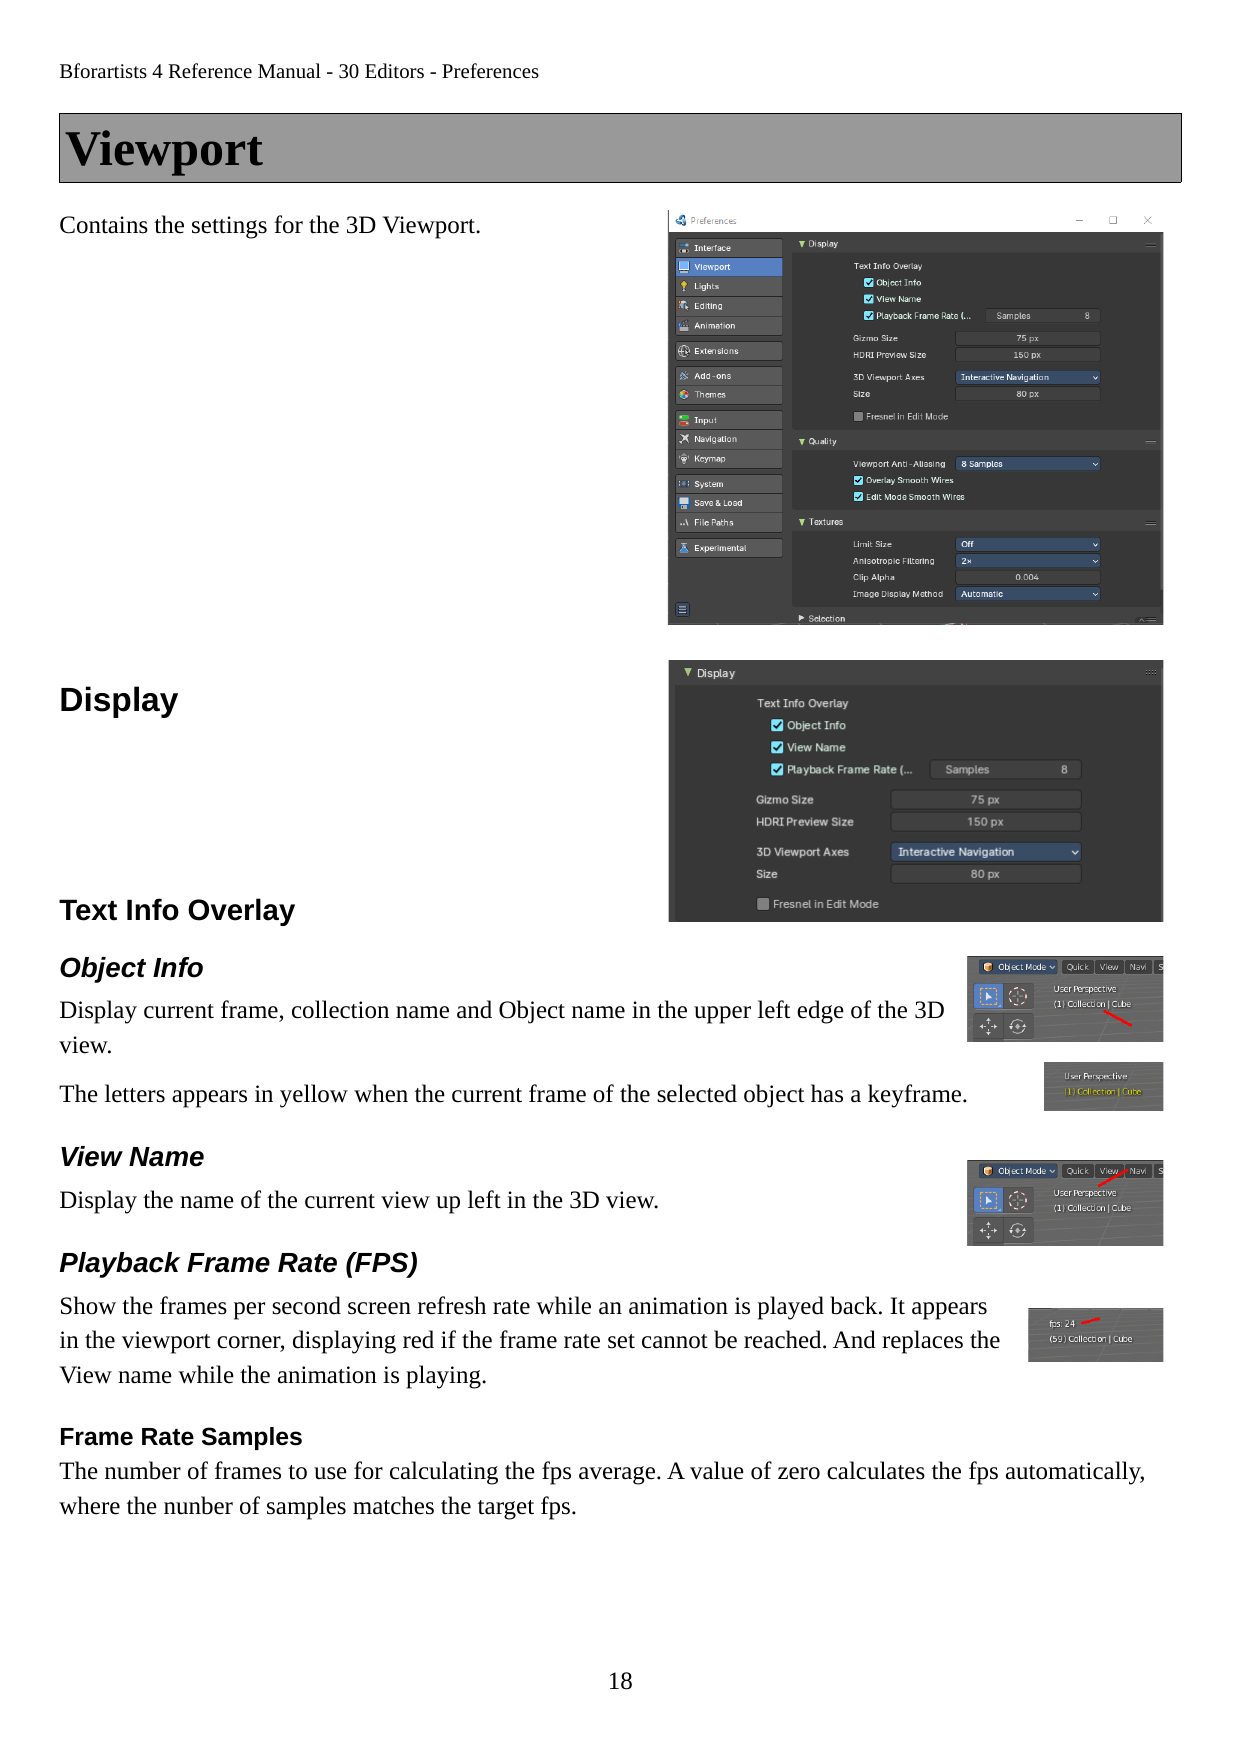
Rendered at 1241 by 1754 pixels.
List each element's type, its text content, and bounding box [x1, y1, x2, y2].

text The letters appears in yellow when the current frame of the selected object has a keyframe. [59, 1079, 1044, 1108]
picture [1044, 1062, 1164, 1111]
table_header Viewport [60, 114, 1181, 182]
text The number of frames to use for calculating the fps average. A value of zero calculates the fps automatically, where the nunber of samples matches the target fps. [59, 1456, 1181, 1519]
subtitle Object Info [59, 951, 1181, 983]
picture [1028, 1308, 1164, 1362]
picture [967, 956, 1164, 1042]
subtitle Display [59, 679, 668, 718]
picture [967, 1160, 1164, 1246]
picture [667, 210, 1164, 625]
text Contains the settings for the 3D Viewport. [59, 211, 667, 239]
subtitle Frame Rate Samples [59, 1422, 1181, 1450]
text Display current frame, collection name and Object name in the upper left edge of the 3D view. [59, 996, 1181, 1059]
subtitle [1164, 679, 1181, 718]
subtitle Playback Frame Rate (FPS) [59, 1247, 1181, 1278]
subtitle View Name [59, 1141, 1181, 1173]
text Show the frames per second screen refresh rate while an animation is played back. It appears in the viewport corner, displaying red if the frame rate set cannot be reached. And replaces the View name while the animation is playing. [59, 1291, 1181, 1389]
subtitle Text Info Overlay [59, 892, 1181, 926]
picture [668, 660, 1164, 922]
text Display the name of the current view up left in the 3D view. [59, 1185, 967, 1214]
